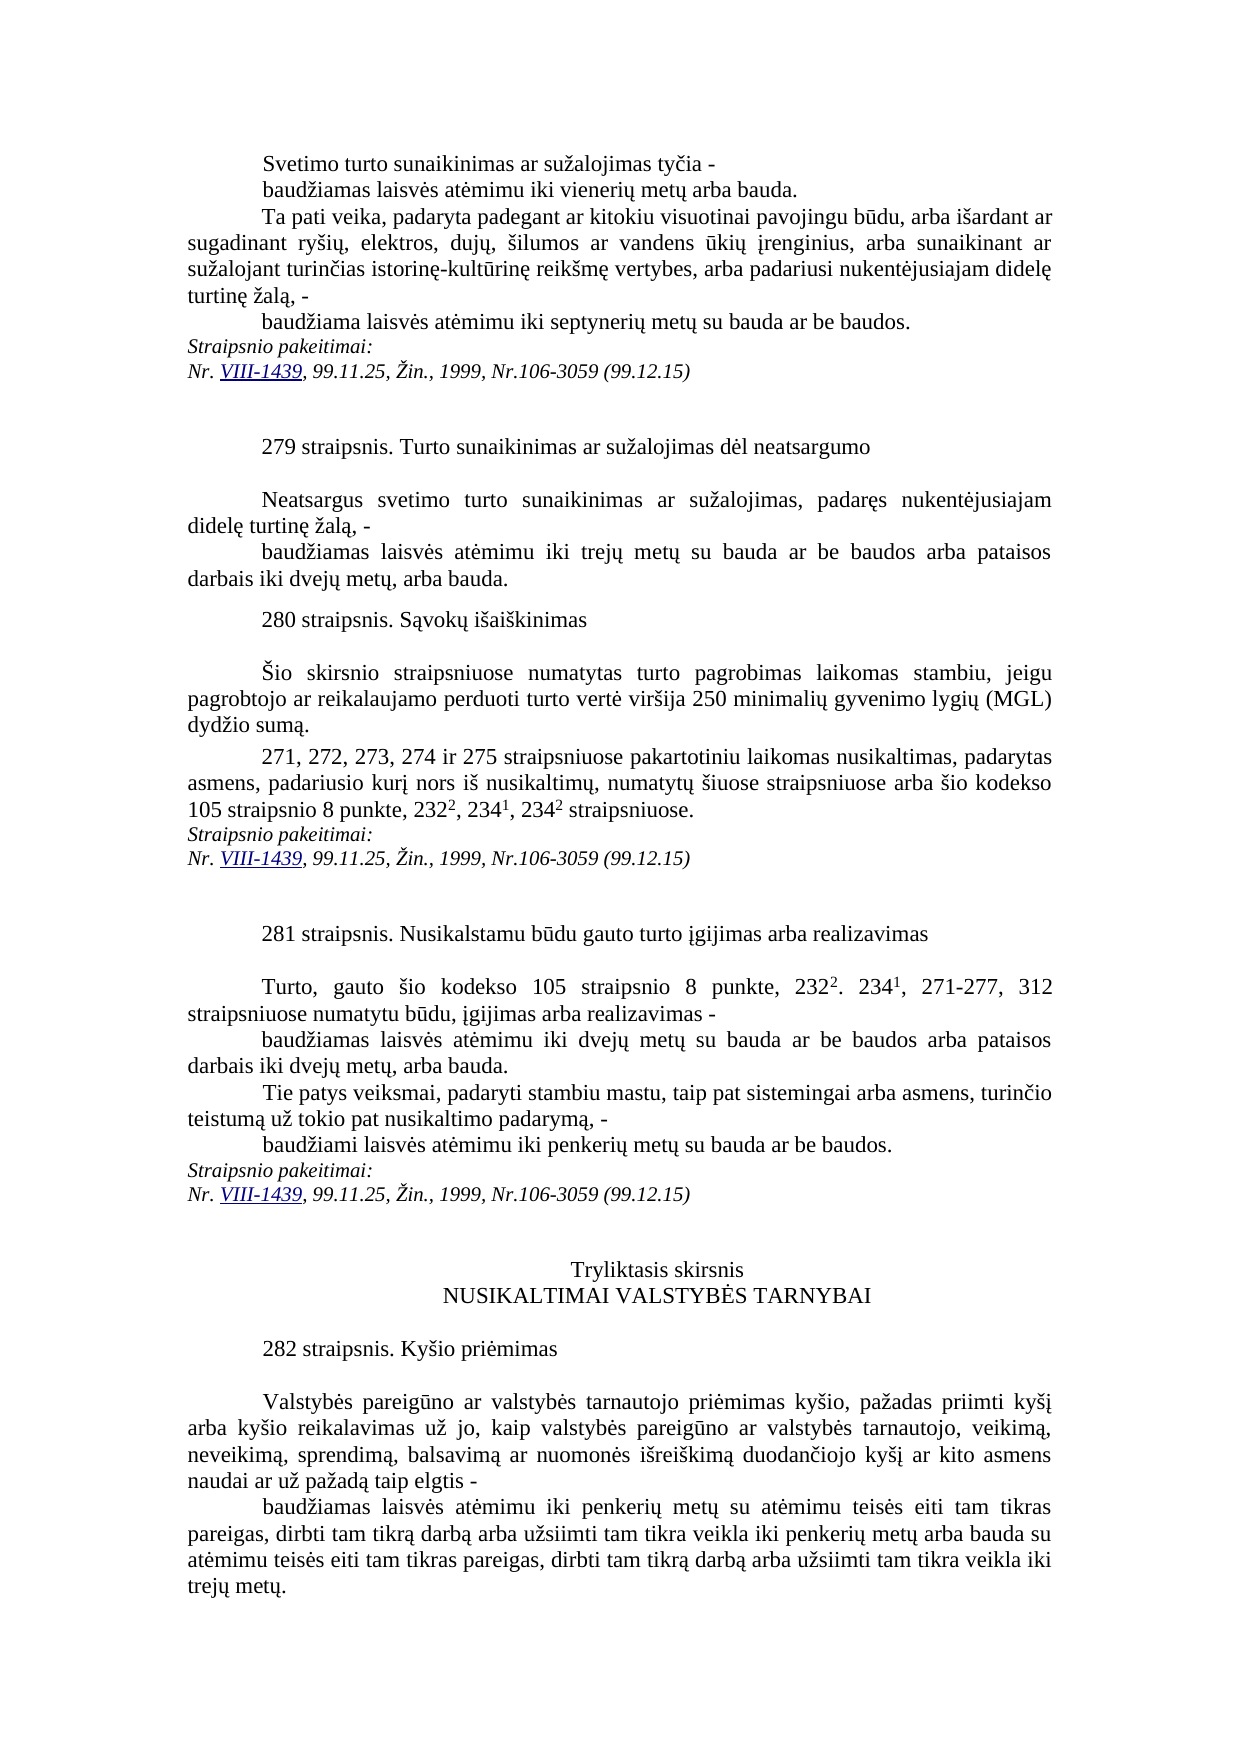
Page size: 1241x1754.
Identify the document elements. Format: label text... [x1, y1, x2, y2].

text Nr. VIII-1439, 99.11.25, Žin., 1999, Nr.106-3059 (99.12.15) [187, 358, 1053, 383]
text Straipsnio pakeitimai: [187, 334, 1053, 358]
text baudžiamas laisvės atėmimu iki trejų metų su bauda ar be baudos arba pataisos darbais iki dvejų metų, arba bauda. [187, 538, 1053, 591]
text Tie patys veiksmai, padaryti stambiu mastu, taip pat sistemingai arba asmens, turinčio teistumą už tokio pat nusikaltimo padarymą, - [187, 1079, 1053, 1131]
text Šio skirsnio straipsniuose numatytas turto pagrobimas laikomas stambiu, jeigu pagrobtojo ar reikalaujamo perduoti turto vertė viršija 250 minimalių gyvenimo lygių (MGL) dydžio sumą. [187, 659, 1053, 738]
text 282 straipsnis. Kyšio priėmimas [187, 1335, 1053, 1362]
text 279 straipsnis. Turto sunaikinimas ar sužalojimas dėl neatsargumo [207, 433, 1053, 459]
text Neatsargus svetimo turto sunaikinimas ar sužalojimas, padaręs nukentėjusiajam didelę turtinę žalą, - [187, 486, 1053, 538]
text Straipsnio pakeitimai: [187, 822, 1053, 846]
text NUSIKALTIMAI VALSTYBĖS TARNYBAI [187, 1283, 1053, 1309]
text Nr. VIII-1439, 99.11.25, Žin., 1999, Nr.106-3059 (99.12.15) [187, 1182, 1053, 1206]
text 280 straipsnis. Sąvokų išaiškinimas [207, 606, 1053, 632]
text 281 straipsnis. Nusikalstamu būdu gauto turto įgijimas arba realizavimas [206, 921, 1053, 947]
text Turto, gauto šio kodekso 105 straipsnio 8 punkte, 2322. 2341, 271-277, 312 straipsniuose numatytu būdu, įgijimas arba realizavimas - [187, 973, 1053, 1026]
text 271, 272, 273, 274 ir 275 straipsniuose pakartotiniu laikomas nusikaltimas, padarytas asmens, padariusio kurį nors iš nusikaltimų, numatytų šiuose straipsniuose arba šio kodekso 105 straipsnio 8 punkte, 2322, 2341, 2342 straipsniuose. [187, 743, 1053, 822]
text baudžiami laisvės atėmimu iki penkerių metų su bauda ar be baudos. [187, 1131, 1053, 1158]
text Nr. VIII-1439, 99.11.25, Žin., 1999, Nr.106-3059 (99.12.15) [187, 846, 1053, 870]
text baudžiama laisvės atėmimu iki septynerių metų su bauda ar be baudos. [187, 308, 1053, 334]
text baudžiamas laisvės atėmimu iki penkerių metų su atėmimu teisės eiti tam tikras pareigas, dirbti tam tikrą darbą arba užsiimti tam tikra veikla iki penkerių metų arba bauda su atėmimu teisės eiti tam tikras pareigas, dirbti tam tikrą darbą arba užsiimti tam tikra veikla iki trejų metų. [187, 1493, 1053, 1599]
text Ta pati veika, padaryta padegant ar kitokiu visuotinai pavojingu būdu, arba išardant ar sugadinant ryšių, elektros, dujų, šilumos ar vandens ūkių įrenginius, arba sunaikinant ar sužalojant turinčias istorinę-kultūrinę reikšmę vertybes, arba padariusi nukentėjusiajam didelę turtinę žalą, - [187, 203, 1053, 308]
text baudžiamas laisvės atėmimu iki dvejų metų su bauda ar be baudos arba pataisos darbais iki dvejų metų, arba bauda. [187, 1026, 1053, 1079]
text baudžiamas laisvės atėmimu iki vienerių metų arba bauda. [187, 176, 1053, 203]
text Svetimo turto sunaikinimas ar sužalojimas tyčia - [187, 150, 1053, 176]
text Straipsnio pakeitimai: [187, 1158, 1053, 1182]
text Valstybės pareigūno ar valstybės tarnautojo priėmimas kyšio, pažadas priimti kyšį arba kyšio reikalavimas už jo, kaip valstybės pareigūno ar valstybės tarnautojo, veikimą, neveikimą, sprendimą, balsavimą ar nuomonės išreiškimą duodančiojo kyšį ar kito asmens naudai ar už pažadą taip elgtis - [187, 1388, 1053, 1493]
text Tryliktasis skirsnis [187, 1256, 1053, 1283]
